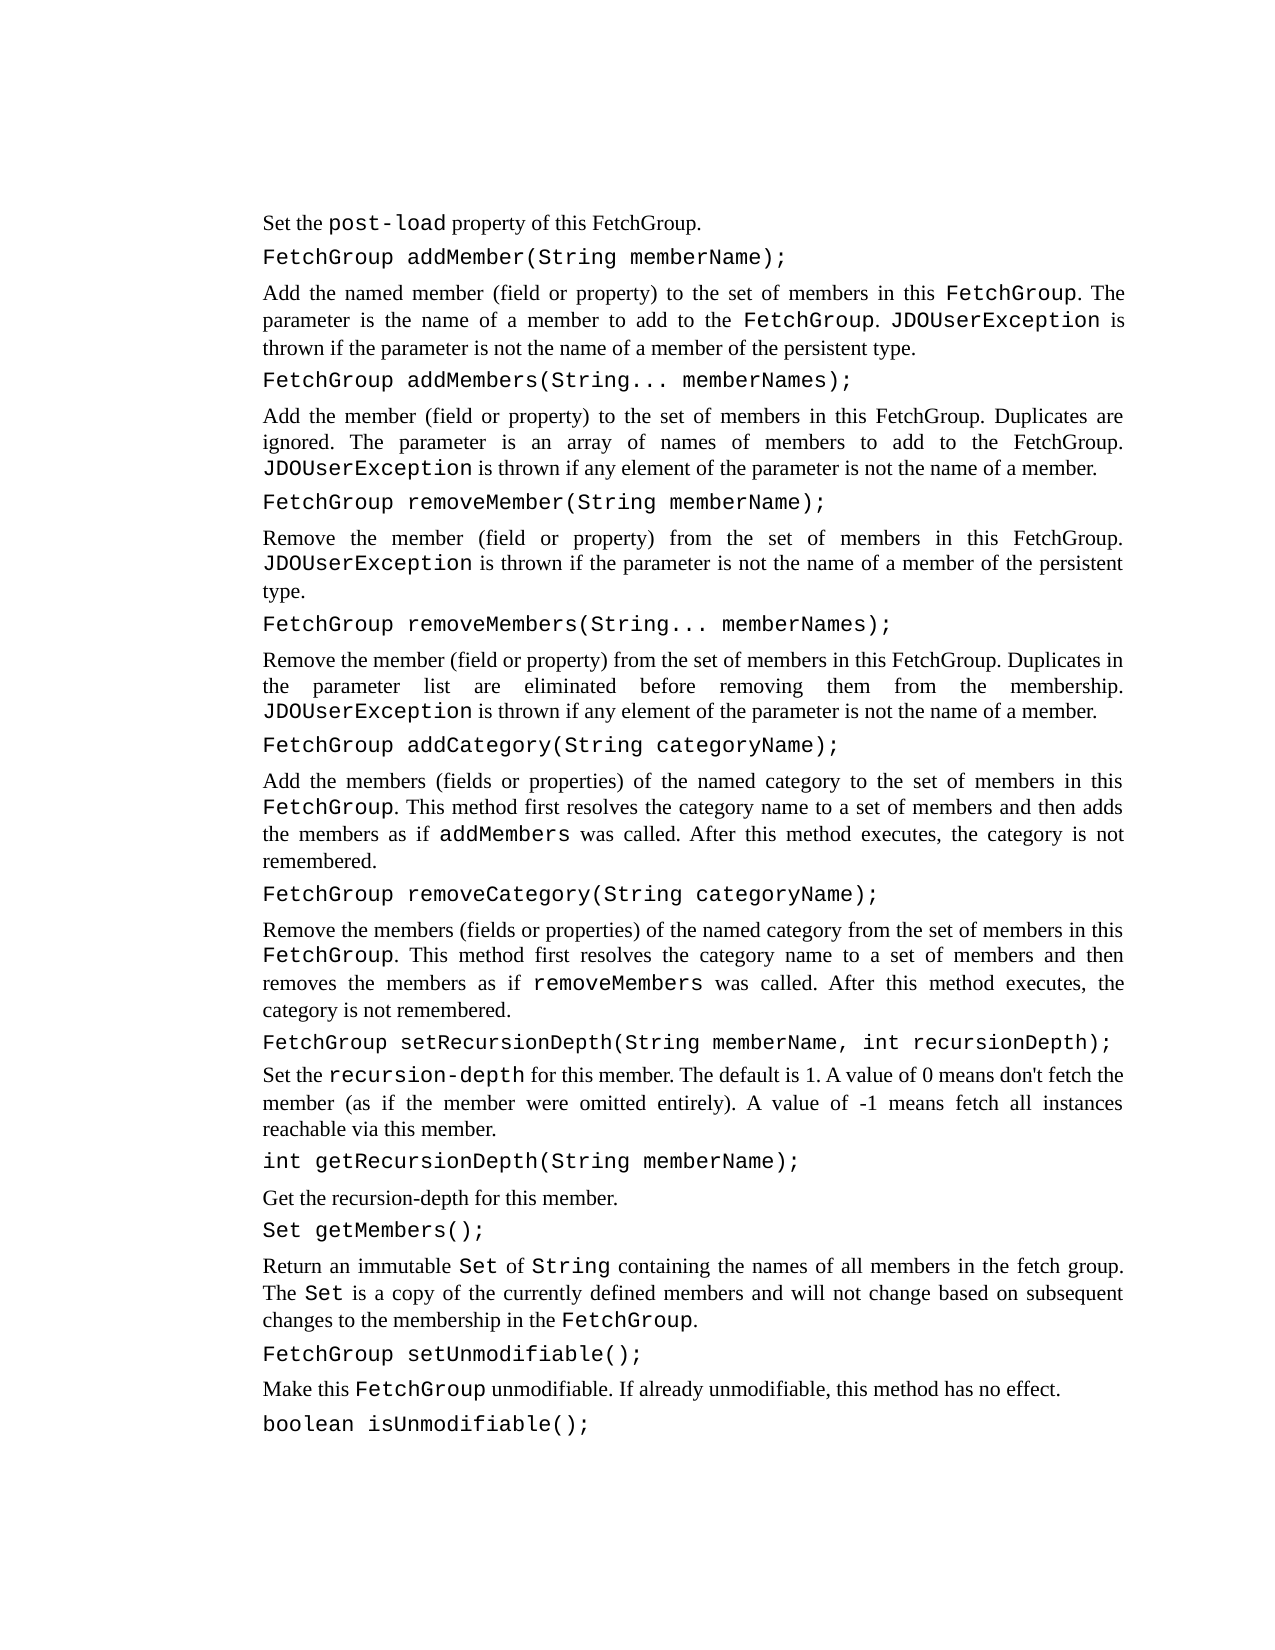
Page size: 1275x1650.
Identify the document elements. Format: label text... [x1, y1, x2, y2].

text Add the members (fields or properties) of the named category to the set of members in this FetchGroup. This method first resolves the category name to a set of members and then adds the members as if addMembers was called. After this method executes, the category is not remembered. [262, 768, 1125, 874]
text int getRecursionDepth(String memberName); [262, 1149, 1125, 1176]
text FetchGroup addMember(String memberName); [262, 245, 1125, 271]
text FetchGroup removeMembers(String... memberNames); [262, 612, 1125, 638]
text FetchGroup removeMember(String memberName); [262, 490, 1125, 516]
text Set the recursion-depth for this member. The default is 1. A value of 0 means don't fetch the member (as if the member were omitted entirely). A value of -1 means fetch all instances reachable via this member. [262, 1062, 1125, 1141]
text Add the named member (field or property) to the set of members in this FetchGroup. The parameter is the name of a member to add to the FetchGroup. JDOUserException is thrown if the parameter is not the name of a member of the persistent type. [262, 280, 1125, 360]
text FetchGroup addMembers(String... memberNames); [262, 368, 1125, 394]
text Remove the member (field or property) from the set of members in this FetchGroup. Duplicates in the parameter list are eliminated before removing them from the membership. JDOUserException is thrown if any element of the parameter is not the name of a member. [262, 646, 1125, 725]
text FetchGroup setUnmodifiable(); [262, 1342, 1125, 1368]
text FetchGroup addCategory(String categoryName); [262, 733, 1125, 759]
text Remove the members (fields or properties) of the named category from the set of members in this FetchGroup. This method first resolves the category name to a set of members and then removes the members as if removeMembers was called. After this method executes, the category is not remembered. [262, 916, 1125, 1022]
text Set the post-load property of this FetchGroup. [262, 210, 1125, 237]
text FetchGroup removeCategory(String categoryName); [262, 882, 1125, 908]
text boolean isUnmodifiable(); [262, 1412, 1125, 1438]
text Make this FetchGroup unmodifiable. If already unmodifiable, this method has no effect. [262, 1376, 1125, 1403]
text FetchGroup setRecursionDepth(String memberName, int recursionDepth); [262, 1031, 1125, 1056]
text Remove the member (field or property) from the set of members in this FetchGroup. JDOUserException is thrown if the parameter is not the name of a member of the persistent type. [262, 524, 1125, 603]
text Set getMembers(); [262, 1218, 1125, 1244]
text Return an immutable Set of String containing the names of all members in the fetch group. The Set is a copy of the currently defined members and will not change based on subsequent changes to the membership in the FetchGroup. [262, 1253, 1125, 1333]
text Get the recursion-depth for this member. [262, 1184, 1125, 1210]
text Add the member (field or property) to the set of members in this FetchGroup. Duplicates are ignored. The parameter is an array of names of members to add to the FetchGroup. JDOUserException is thrown if any element of the parameter is not the name of a member. [262, 402, 1125, 481]
